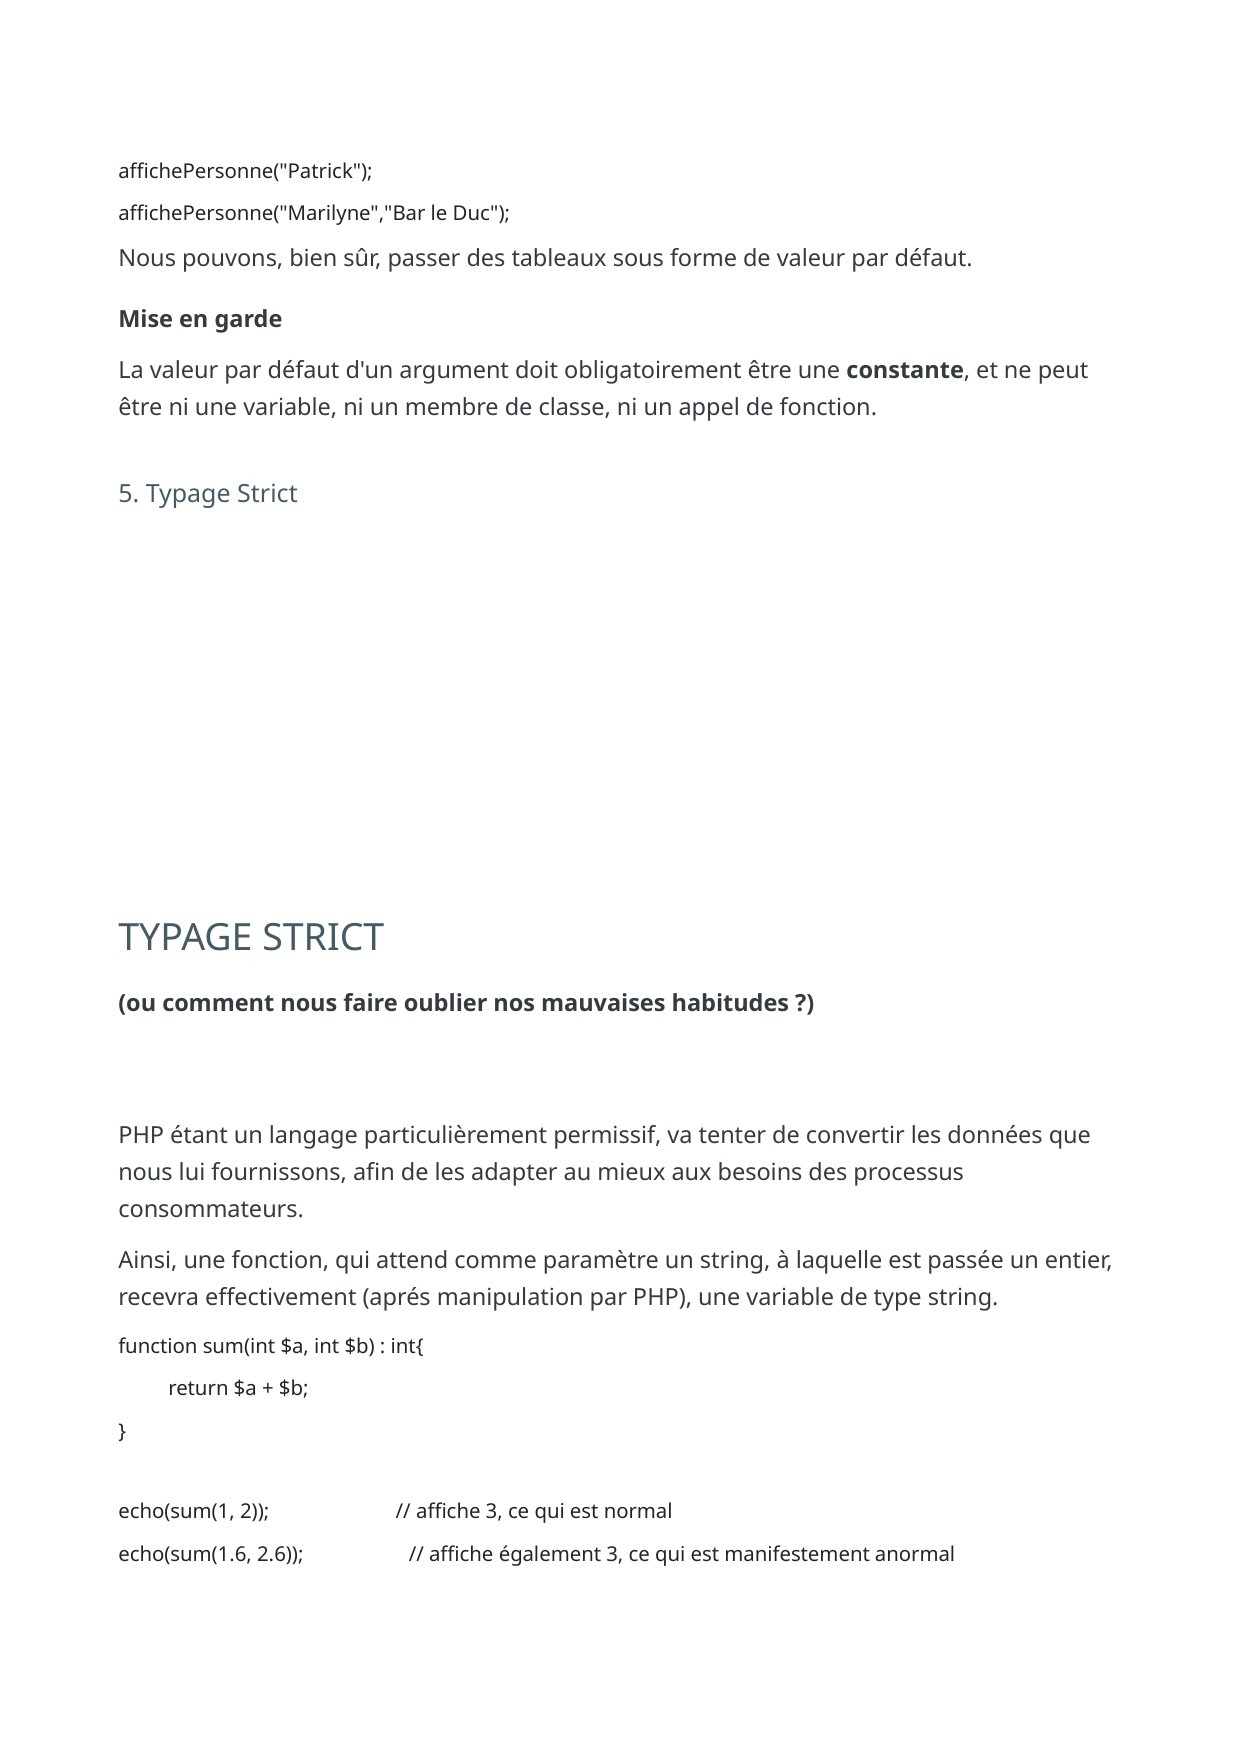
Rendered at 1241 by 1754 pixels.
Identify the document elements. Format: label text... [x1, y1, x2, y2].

text function sum(int $a, int $b) : int{ [118, 1331, 1122, 1359]
text La valeur par défaut d'un argument doit obligatoirement être une constante, et ne peut être ni une variable, ni un membre de classe, ni un appel de fonction. [118, 354, 1122, 422]
text Ainsi, une fonction, qui attend comme paramètre un string, à laquelle est passée un entier, recevra effectivement (aprés manipulation par PHP), une variable de type string. [118, 1243, 1122, 1312]
subtitle TYPAGE STRICT [118, 910, 1122, 961]
text affichePersonne("Marilyne","Bar le Duc"); [118, 199, 1122, 226]
text echo(sum(1, 2)); // affiche 3, ce qui est normal [118, 1497, 1122, 1524]
text Mise en garde [118, 302, 1122, 334]
text echo(sum(1.6, 2.6)); // affiche également 3, ce qui est manifestement anormal [118, 1539, 1122, 1567]
text PHP étant un langage particulièrement permissif, va tenter de convertir les données que nous lui fournissons, afin de les adapter au mieux aux besoins des processus consommateurs. [118, 1118, 1122, 1224]
text } [118, 1416, 1122, 1444]
text 5. Typage Strict [118, 442, 1122, 510]
text affichePersonne("Patrick"); [118, 156, 1122, 184]
text return $a + $b; [118, 1374, 1122, 1402]
text Nous pouvons, bien sûr, passer des tableaux sous forme de valeur par défaut. [118, 241, 1122, 273]
text (ou comment nous faire oublier nos mauvaises habitudes ?) [118, 986, 1122, 1018]
